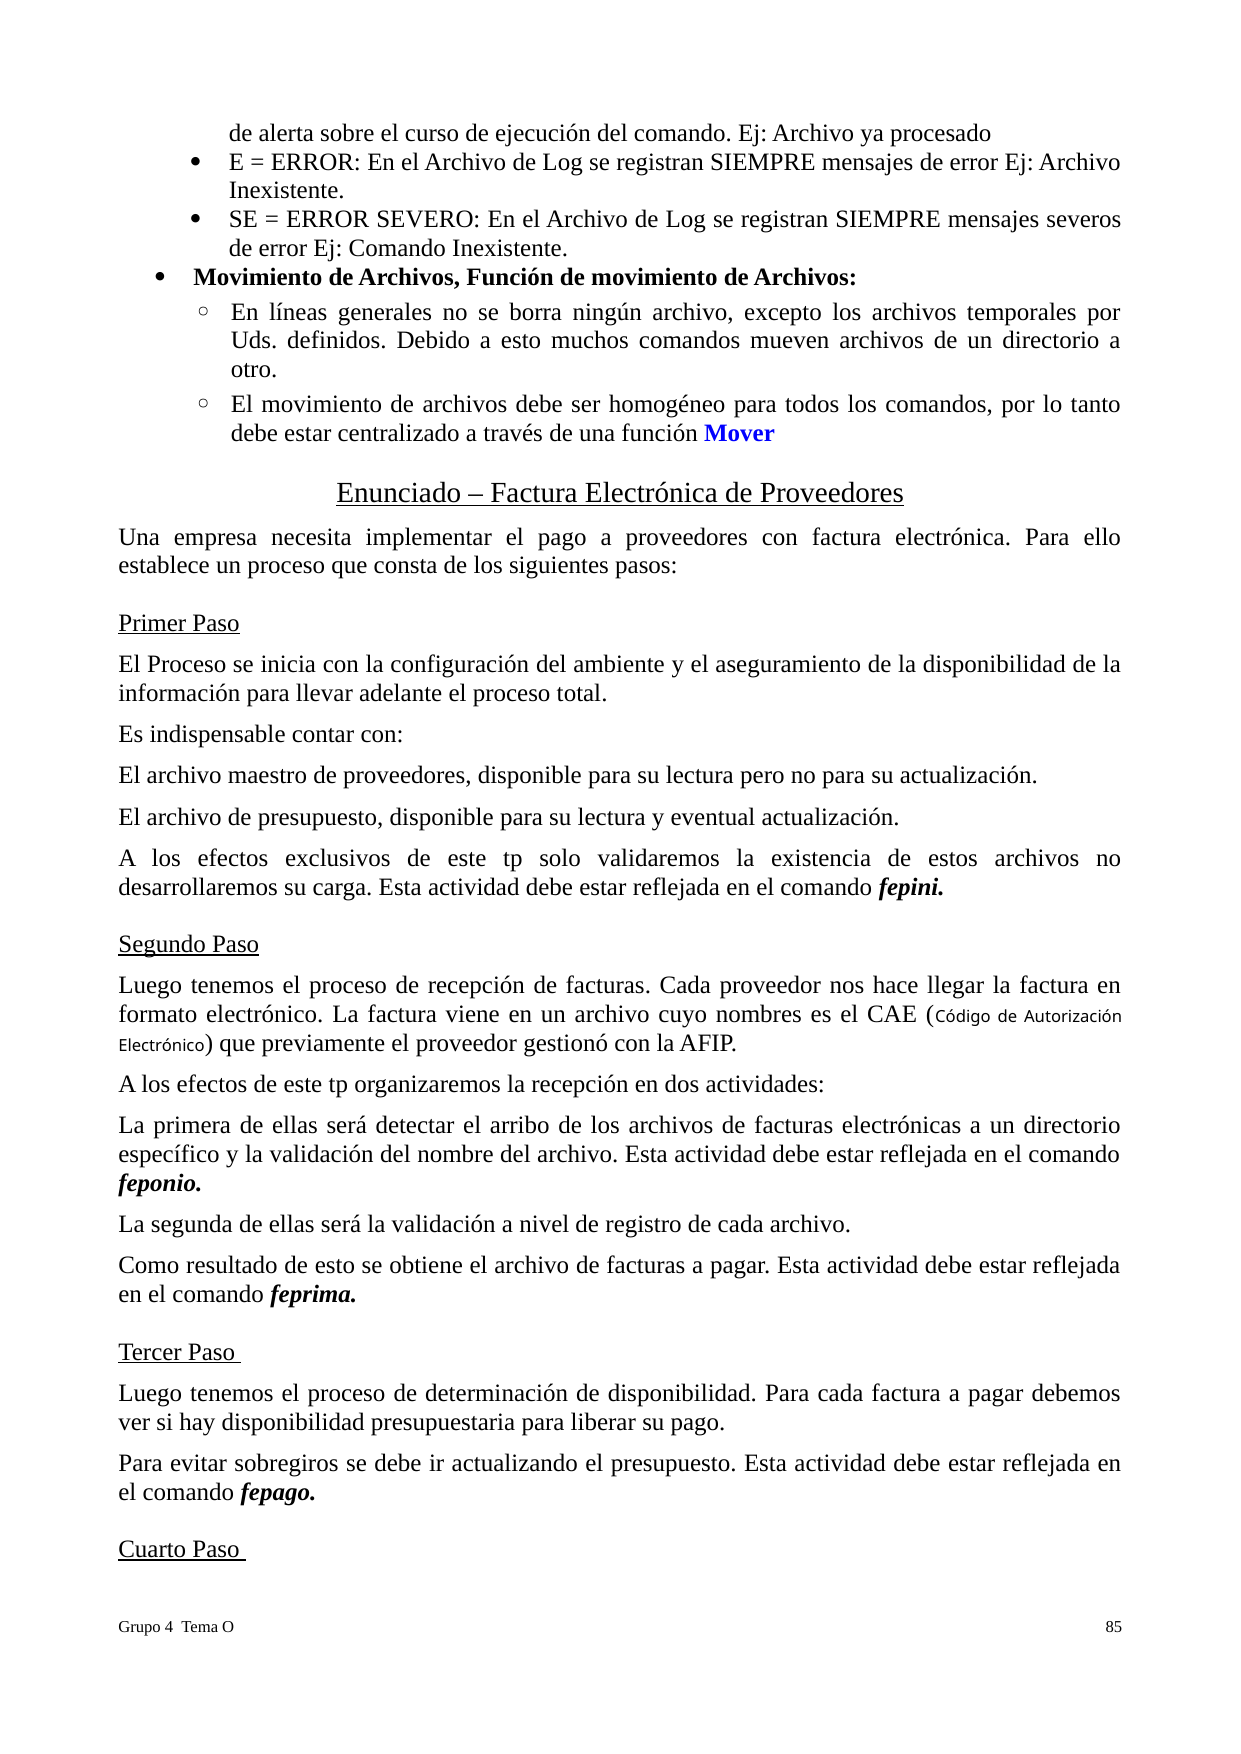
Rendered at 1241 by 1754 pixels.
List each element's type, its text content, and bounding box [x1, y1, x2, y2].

list SE = ERROR SEVERO: En el Archivo de Log se registran SIEMPRE mensajes severos de error Ej: Comando Inexistente. [191, 204, 1122, 262]
text Es indispensable contar con: [118, 719, 1122, 748]
text Primer Paso [118, 608, 1122, 637]
text Luego tenemos el proceso de determinación de disponibilidad. Para cada factura a pagar debemos ver si hay disponibilidad presupuestaria para liberar su pago. [118, 1378, 1122, 1435]
list Movimiento de Archivos, Función de movimiento de Archivos: [156, 262, 1122, 291]
list En líneas generales no se borra ningún archivo, excepto los archivos temporales por Uds. definidos. Debido a esto muchos comandos mueven archivos de un directorio a otro. [193, 297, 1122, 383]
list E = ERROR: En el Archivo de Log se registran SIEMPRE mensajes de error Ej: Archivo Inexistente. [191, 147, 1122, 204]
text Tercer Paso [118, 1337, 1122, 1365]
text La segunda de ellas será la validación a nivel de registro de cada archivo. [118, 1209, 1122, 1238]
text El archivo de presupuesto, disponible para su lectura y eventual actualización. [118, 802, 1122, 830]
text Una empresa necesita implementar el pago a proveedores con factura electrónica. Para ello establece un proceso que consta de los siguientes pasos: [118, 522, 1122, 579]
text A los efectos exclusivos de este tp solo validaremos la existencia de estos archivos no desarrollaremos su carga. Esta actividad debe estar reflejada en el comando fepini. [118, 843, 1122, 900]
list El movimiento de archivos debe ser homogéneo para todos los comandos, por lo tanto debe estar centralizado a través de una función Mover [193, 389, 1122, 447]
text Como resultado de esto se obtiene el archivo de facturas a pagar. Esta actividad debe estar reflejada en el comando feprima. [118, 1250, 1122, 1308]
text El Proceso se inicia con la configuración del ambiente y el aseguramiento de la disponibilidad de la información para llevar adelante el proceso total. [118, 649, 1122, 707]
text El archivo maestro de proveedores, disponible para su lectura pero no para su actualización. [118, 760, 1122, 789]
text Para evitar sobregiros se debe ir actualizando el presupuesto. Esta actividad debe estar reflejada en el comando fepago. [118, 1448, 1122, 1505]
text Luego tenemos el proceso de recepción de facturas. Cada proveedor nos hace llegar la factura en formato electrónico. La factura viene en un archivo cuyo nombres es el CAE (Código de Autorización Electrónico) que previamente el proveedor gestionó con la AFIP. [118, 970, 1122, 1057]
text A los efectos de este tp organizaremos la recepción en dos actividades: [118, 1069, 1122, 1098]
text Enunciado – Factura Electrónica de Proveedores [118, 476, 1122, 509]
text Segundo Paso [118, 929, 1122, 958]
text Cuarto Paso [118, 1534, 1122, 1563]
list de alerta sobre el curso de ejecución del comando. Ej: Archivo ya procesado [191, 118, 1122, 147]
text La primera de ellas será detectar el arribo de los archivos de facturas electrónicas a un directorio específico y la validación del nombre del archivo. Esta actividad debe estar reflejada en el comando feponio. [118, 1110, 1122, 1197]
